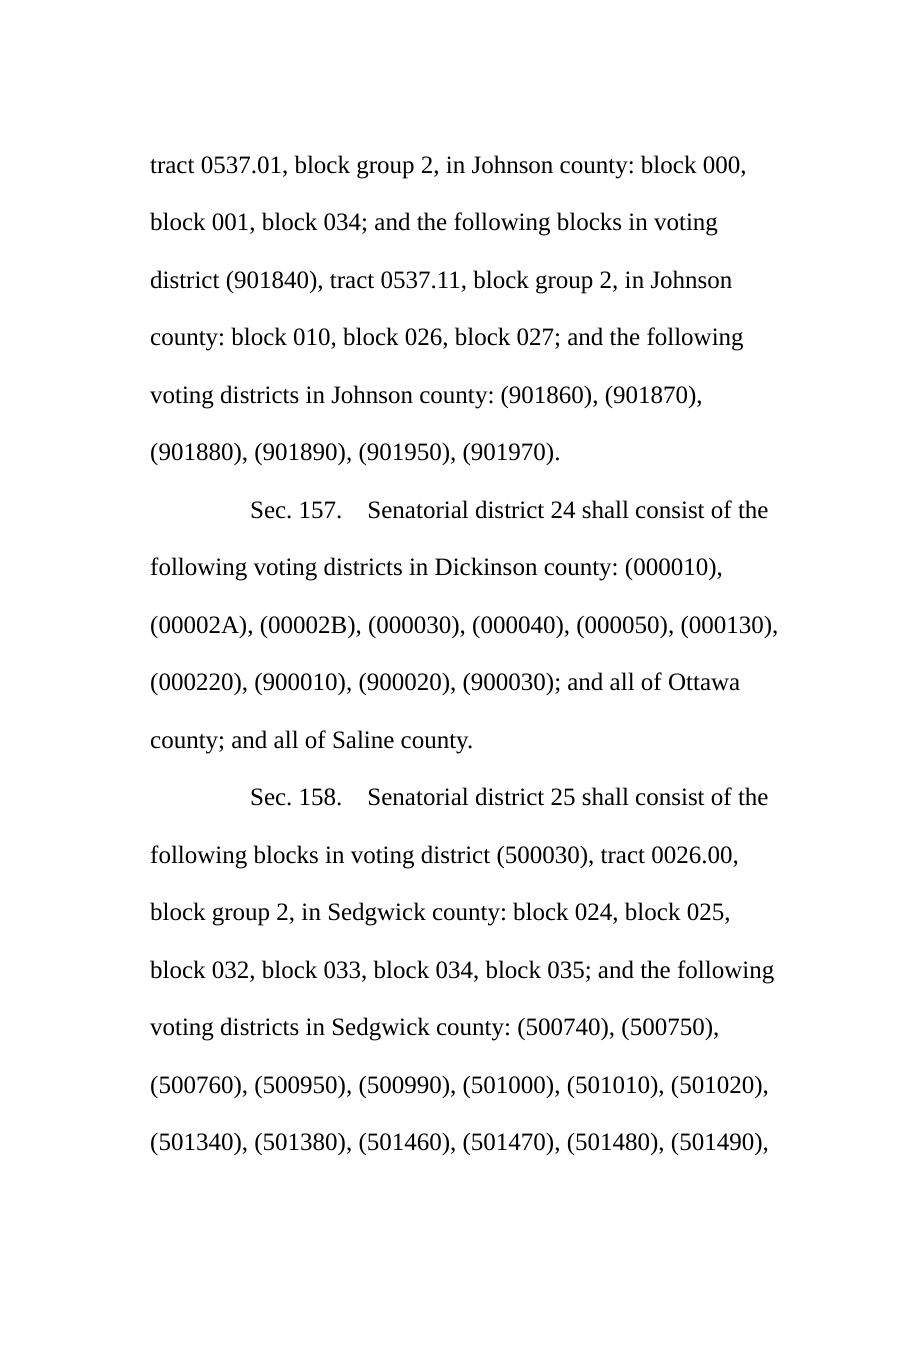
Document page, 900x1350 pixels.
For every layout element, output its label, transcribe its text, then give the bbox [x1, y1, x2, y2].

text Sec. 157. Senatorial district 24 shall consist of the following voting districts in Dickinson county: (000010), (00002A), (00002B), (000030), (000040), (000050), (000130), (000220), (900010), (900020), (900030); and all of Ottawa county; and all of Saline county. [150, 495, 787, 754]
text tract 0537.01, block group 2, in Johnson county: block 000, block 001, block 034; and the following blocks in voting district (901840), tract 0537.11, block group 2, in Johnson county: block 010, block 026, block 027; and the following voting districts in Johnson county: (901860), (901870), (901880), (901890), (901950), (901970). [150, 150, 787, 466]
text Sec. 158. Senatorial district 25 shall consist of the following blocks in voting district (500030), tract 0026.00, block group 2, in Sedgwick county: block 024, block 025, block 032, block 033, block 034, block 035; and the following voting districts in Sedgwick county: (500740), (500750), (500760), (500950), (500990), (501000), (501010), (501020), (501340), (501380), (501460), (501470), (501480), (501490), [150, 782, 787, 1156]
